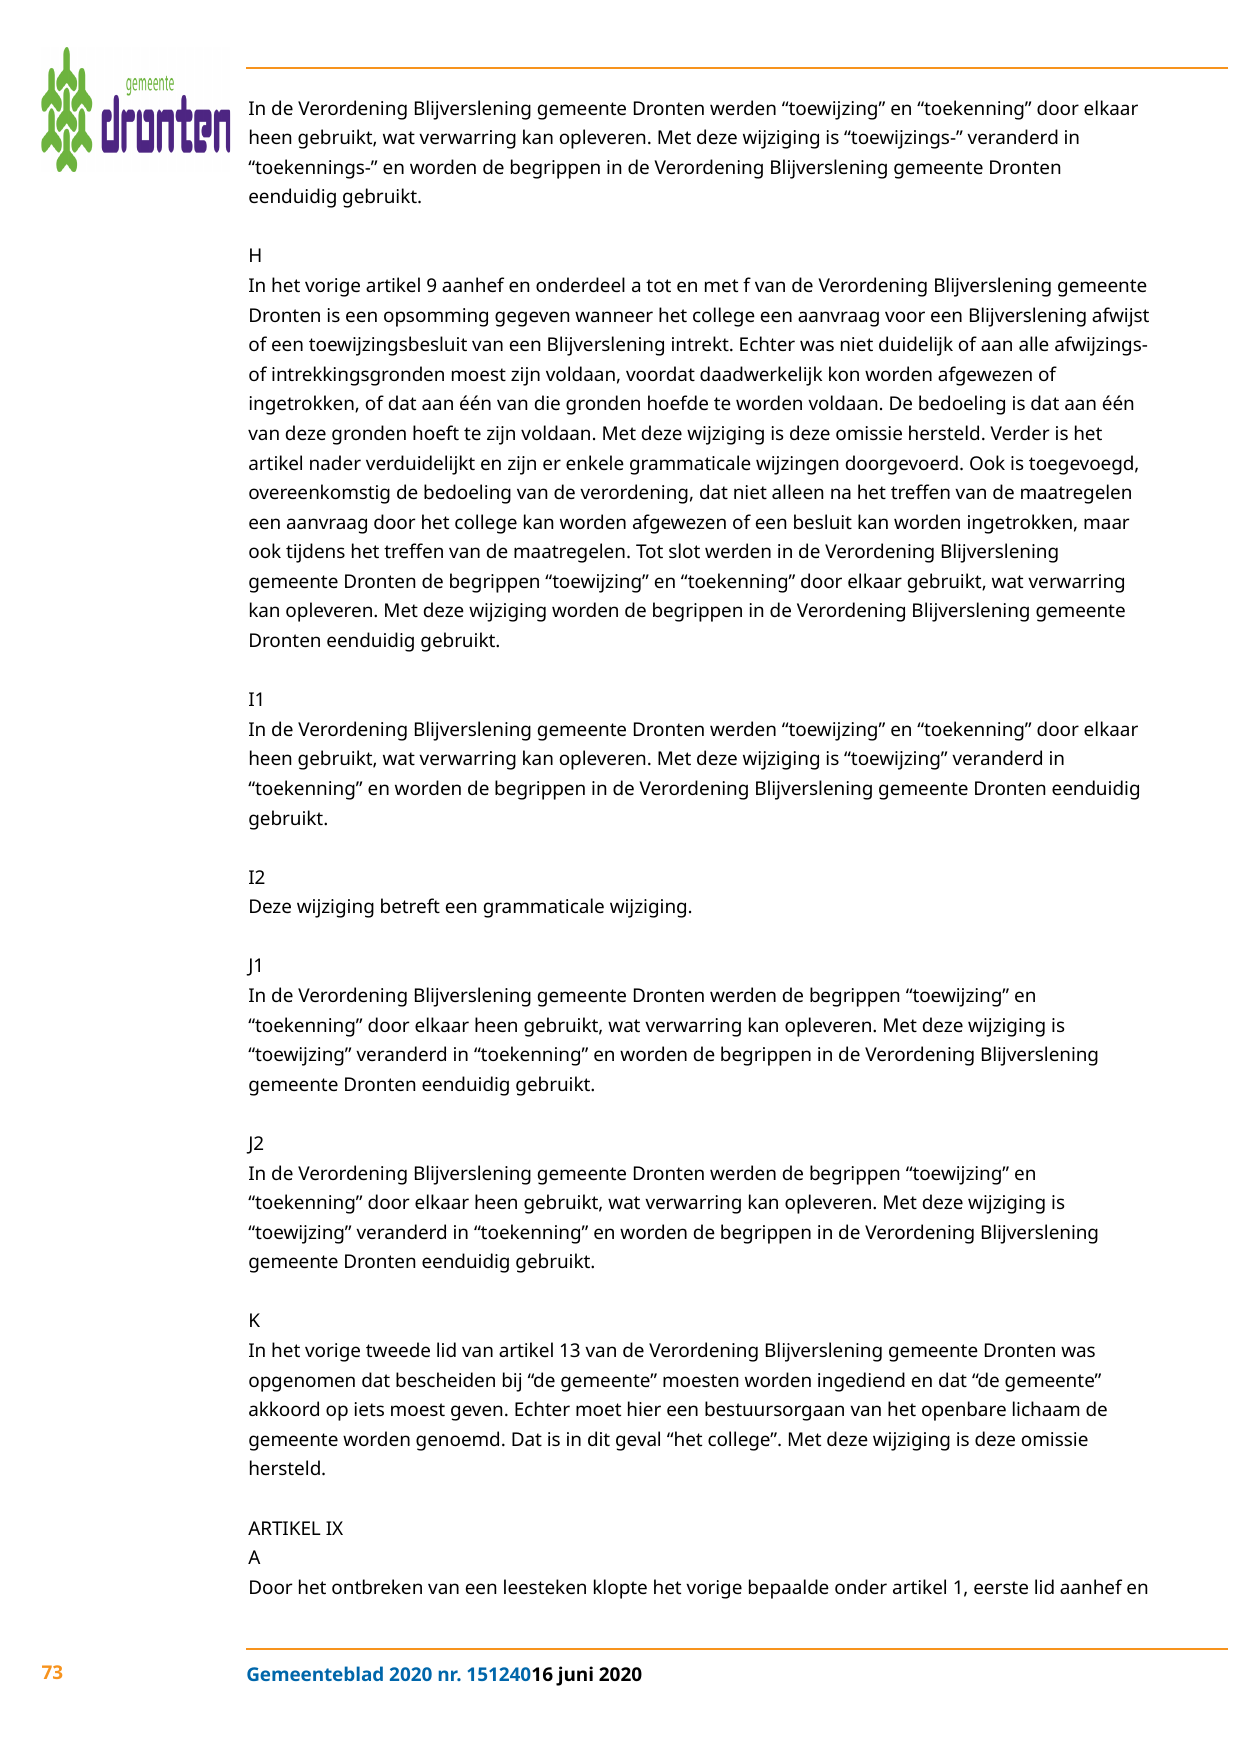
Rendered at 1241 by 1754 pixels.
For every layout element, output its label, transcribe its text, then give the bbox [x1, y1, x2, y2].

text ARTIKEL IX [248, 1515, 1152, 1541]
text I2 [248, 864, 1152, 890]
text In de Verordening Blijverslening gemeente Dronten werden de begrippen “toewijzing” en “toekenning” door elkaar heen gebruikt, wat verwarring kan opleveren. Met deze wijziging is “toewijzing” veranderd in “toekenning” en worden de begrippen in de Verordening Blijverslening gemeente Dronten eenduidig gebruikt. [248, 1160, 1152, 1274]
text I1 [248, 686, 1152, 712]
text In het vorige artikel 9 aanhef en onderdeel a tot en met f van de Verordening Blijverslening gemeente Dronten is een opsomming gegeven wanneer het college een aanvraag voor een Blijverslening afwijst of een toewijzingsbesluit van een Blijverslening intrekt. Echter was niet duidelijk of aan alle afwijzings- of intrekkingsgronden moest zijn voldaan, voordat daadwerkelijk kon worden afgewezen of ingetrokken, of dat aan één van die gronden hoefde te worden voldaan. De bedoeling is dat aan één van deze gronden hoeft te zijn voldaan. Met deze wijziging is deze omissie hersteld. Verder is het artikel nader verduidelijkt en zijn er enkele grammaticale wijzingen doorgevoerd. Ook is toegevoegd, overeenkomstig de bedoeling van de verordening, dat niet alleen na het treffen van de maatregelen een aanvraag door het college kan worden afgewezen of een besluit kan worden ingetrokken, maar ook tijdens het treffen van de maatregelen. Tot slot werden in de Verordening Blijverslening gemeente Dronten de begrippen “toewijzing” en “toekenning” door elkaar gebruikt, wat verwarring kan opleveren. Met deze wijziging worden de begrippen in de Verordening Blijverslening gemeente Dronten eenduidig gebruikt. [248, 272, 1152, 653]
text J2 [248, 1130, 1152, 1156]
text K [248, 1308, 1152, 1333]
text J1 [248, 953, 1152, 978]
text In het vorige tweede lid van artikel 13 van de Verordening Blijverslening gemeente Dronten was opgenomen dat bescheiden bij “de gemeente” moesten worden ingediend en dat “de gemeente” akkoord op iets moest geven. Echter moet hier een bestuursorgaan van het openbare lichaam de gemeente worden genoemd. Dat is in dit geval “het college”. Met deze wijziging is deze omissie hersteld. [248, 1337, 1152, 1481]
text In de Verordening Blijverslening gemeente Dronten werden de begrippen “toewijzing” en “toekenning” door elkaar heen gebruikt, wat verwarring kan opleveren. Met deze wijziging is “toewijzing” veranderd in “toekenning” en worden de begrippen in de Verordening Blijverslening gemeente Dronten eenduidig gebruikt. [248, 982, 1152, 1097]
text A [248, 1544, 1152, 1570]
text Deze wijziging betreft een grammaticale wijziging. [248, 893, 1152, 919]
text H [248, 243, 1152, 268]
picture [41, 47, 231, 172]
text In de Verordening Blijverslening gemeente Dronten werden “toewijzing” en “toekenning” door elkaar heen gebruikt, wat verwarring kan opleveren. Met deze wijziging is “toewijzing” veranderd in “toekenning” en worden de begrippen in de Verordening Blijverslening gemeente Dronten eenduidig gebruikt. [248, 716, 1152, 831]
text In de Verordening Blijverslening gemeente Dronten werden “toewijzing” en “toekenning” door elkaar heen gebruikt, wat verwarring kan opleveren. Met deze wijziging is “toewijzings-” veranderd in “toekennings-” en worden de begrippen in de Verordening Blijverslening gemeente Dronten eenduidig gebruikt. [248, 95, 1152, 209]
text Door het ontbreken van een leesteken klopte het vorige bepaalde onder artikel 1, eerste lid aanhef en [248, 1574, 1152, 1600]
